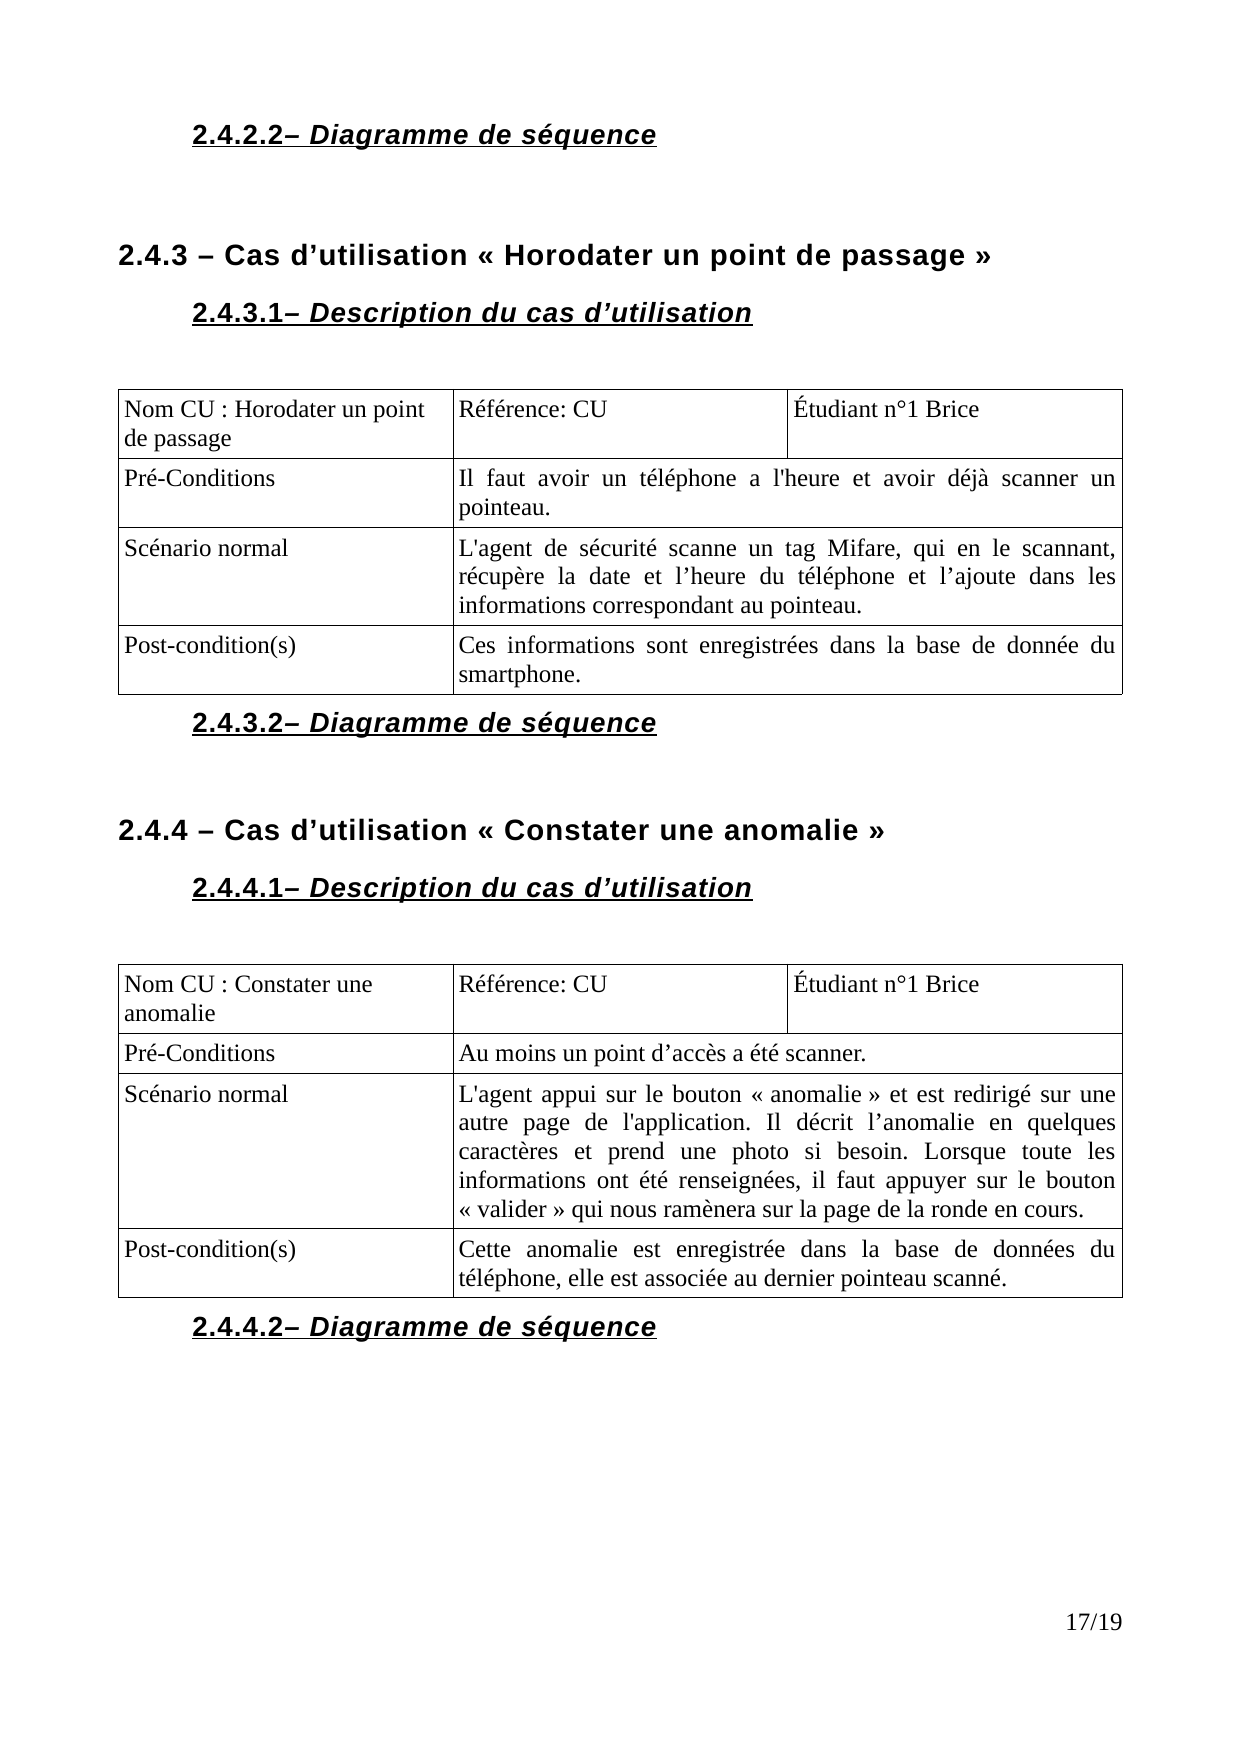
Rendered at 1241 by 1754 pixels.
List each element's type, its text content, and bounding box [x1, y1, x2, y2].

table_cell Ces informations sont enregistrées dans la base de donnée du smartphone. [454, 626, 1122, 694]
subtitle 2.4.4 – Cas d’utilisation « Constater une anomalie » [118, 813, 1122, 847]
table_header Étudiant n°1 Brice [788, 965, 1122, 1033]
subtitle 2.4.3 – Cas d’utilisation « Horodater un point de passage » [118, 238, 1122, 272]
table_cell Post-condition(s) [119, 1229, 453, 1297]
table_cell Post-condition(s) [119, 626, 453, 694]
subtitle 2.4.2.2– Diagramme de séquence [118, 118, 1122, 150]
table_cell Pré-Conditions [119, 1034, 453, 1073]
subtitle 2.4.3.1– Description du cas d’utilisation [118, 297, 1122, 328]
table_header Nom CU : Constater une anomalie [119, 965, 453, 1033]
table_cell Scénario normal [119, 1074, 453, 1228]
table_cell Pré-Conditions [119, 459, 453, 527]
table_header Nom CU : Horodater un point de passage [119, 390, 453, 458]
subtitle 2.4.3.2– Diagramme de séquence [118, 706, 1122, 738]
table_cell Scénario normal [119, 528, 453, 624]
subtitle 2.4.4.2– Diagramme de séquence [118, 1310, 1122, 1342]
table_header Référence: CU [454, 965, 787, 1033]
table_cell Au moins un point d’accès a été scanner. [454, 1034, 1122, 1073]
table_cell L'agent appui sur le bouton « anomalie » et est redirigé sur une autre page de l'application. Il décrit l’anomalie en quelques caractères et prend une photo si besoin. Lorsque toute les informations ont été renseignées, il faut appuyer sur le bouton « valider » qui nous ramènera sur la page de la ronde en cours. [454, 1074, 1122, 1228]
subtitle 2.4.4.1– Description du cas d’utilisation [118, 872, 1122, 903]
table_cell Cette anomalie est enregistrée dans la base de données du téléphone, elle est associée au dernier pointeau scanné. [454, 1229, 1122, 1297]
table_cell L'agent de sécurité scanne un tag Mifare, qui en le scannant, récupère la date et l’heure du téléphone et l’ajoute dans les informations correspondant au pointeau. [454, 528, 1122, 624]
table_header Référence: CU [454, 390, 787, 458]
table_cell Il faut avoir un téléphone a l'heure et avoir déjà scanner un pointeau. [454, 459, 1122, 527]
table_header Étudiant n°1 Brice [788, 390, 1122, 458]
